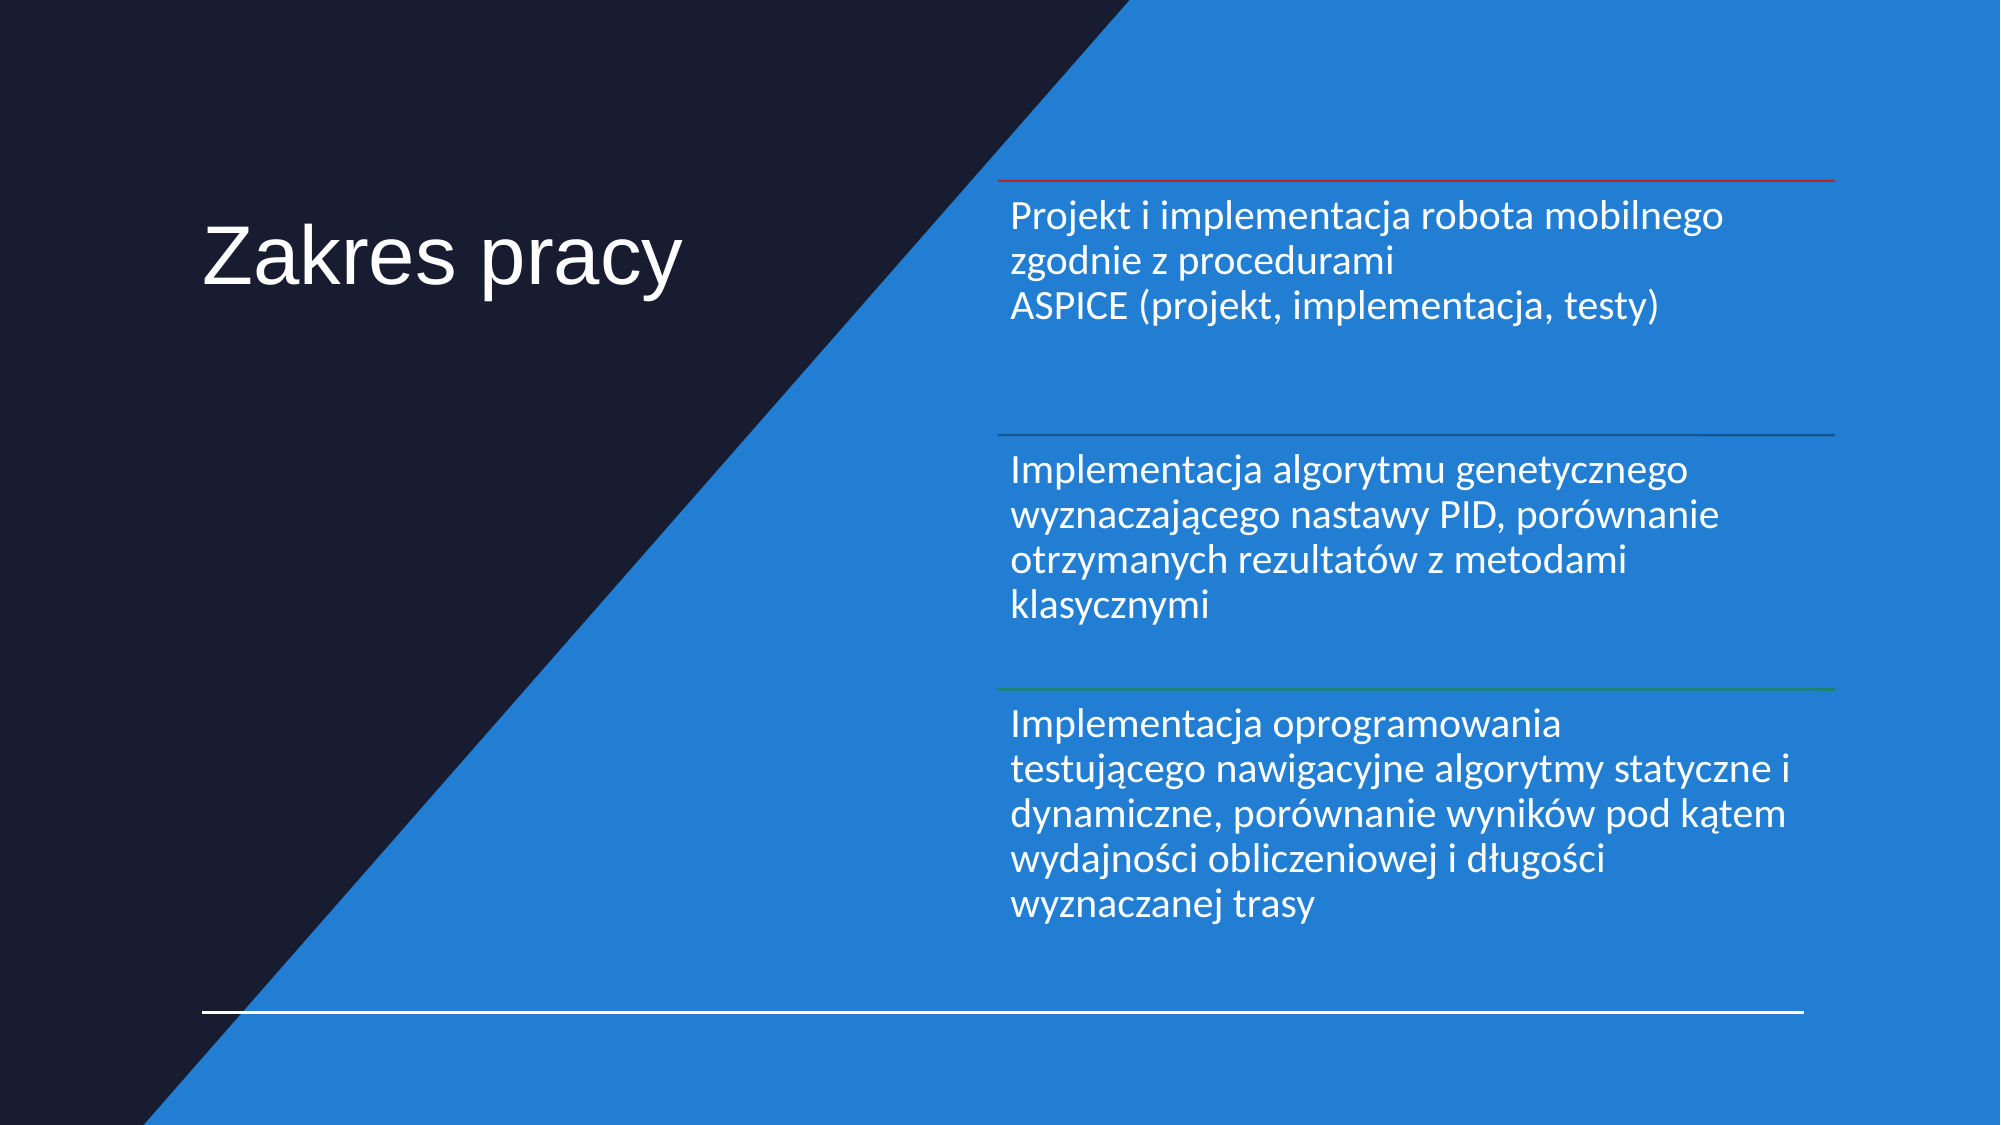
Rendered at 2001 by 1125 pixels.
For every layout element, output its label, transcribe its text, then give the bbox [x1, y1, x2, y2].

title Zakres pracy [187, 193, 768, 451]
text_box Projekt i implementacja robota mobilnego zgodnie z procedurami ASPICE (projekt, implementacja, testy) [997, 180, 1836, 435]
text_box [0, 0, 2000, 1125]
text_box Implementacja algorytmu genetycznego wyznaczającego nastawy PID, porównanie otrzymanych rezultatów z metodami klasycznymi [997, 435, 1836, 689]
text_box Implementacja oprogramowania testującego nawigacyjne algorytmy statyczne i dynamiczne, porównanie wyników pod kątem wydajności obliczeniowej i długości wyznaczanej trasy [997, 689, 1836, 944]
